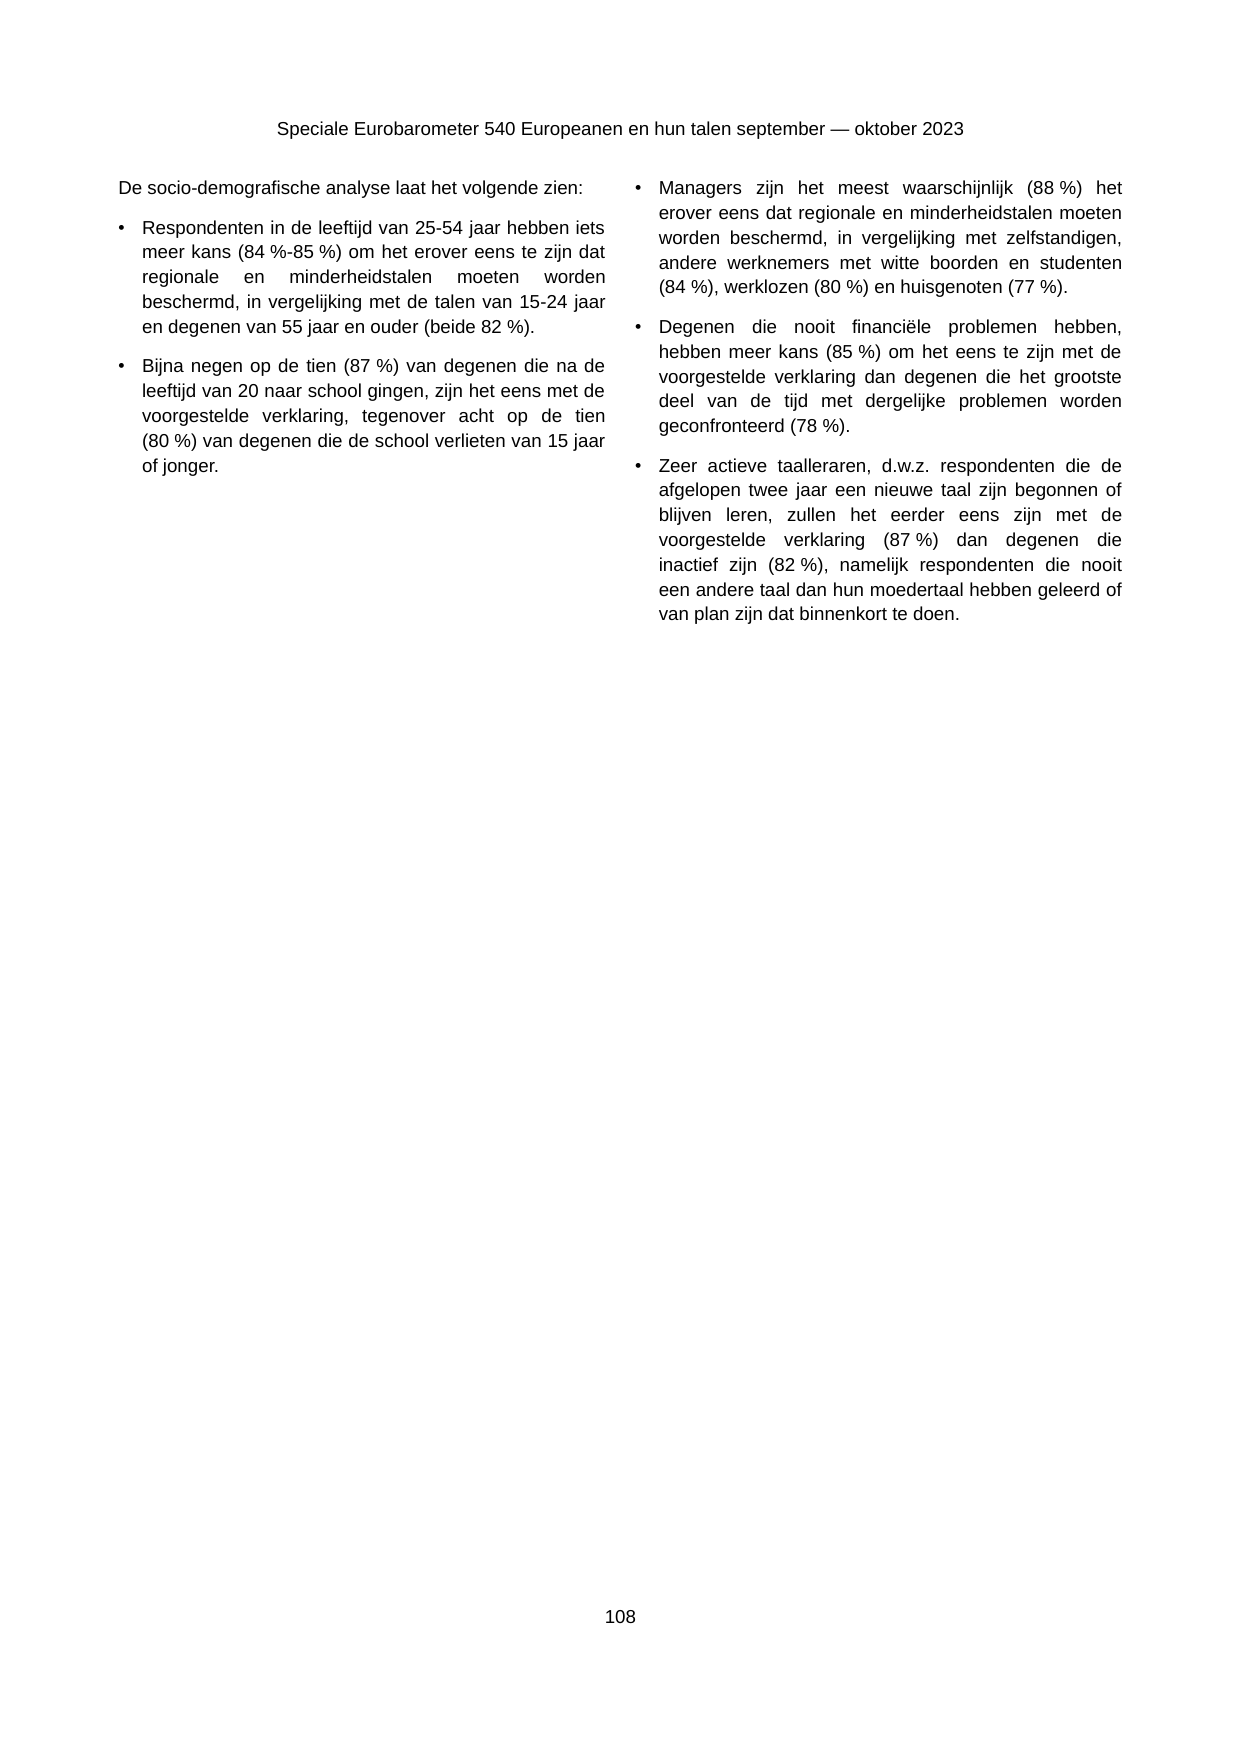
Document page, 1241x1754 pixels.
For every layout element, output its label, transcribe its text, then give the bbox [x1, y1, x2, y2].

list Managers zijn het meest waarschijnlijk (88 %) het erover eens dat regionale en minderheidstalen moeten worden beschermd, in vergelijking met zelfstandigen, andere werknemers met witte boorden en studenten (84 %), werklozen (80 %) en huisgenoten (77 %). [635, 177, 1122, 298]
text De socio-demografische analyse laat het volgende zien: [118, 177, 605, 199]
list Bijna negen op de tien (87 %) van degenen die na de leeftijd van 20 naar school gingen, zijn het eens met de voorgestelde verklaring, tegenover acht op de tien (80 %) van degenen die de school verlieten van 15 jaar of jonger. [118, 355, 605, 476]
list Respondenten in de leeftijd van 25-54 jaar hebben iets meer kans (84 %-85 %) om het erover eens te zijn dat regionale en minderheidstalen moeten worden beschermd, in vergelijking met de talen van 15-24 jaar en degenen van 55 jaar en ouder (beide 82 %). [118, 216, 605, 337]
list Zeer actieve taalleraren, d.w.z. respondenten die de afgelopen twee jaar een nieuwe taal zijn begonnen of blijven leren, zullen het eerder eens zijn met de voorgestelde verklaring (87 %) dan degenen die inactief zijn (82 %), namelijk respondenten die nooit een andere taal dan hun moedertaal hebben geleerd of van plan zijn dat binnenkort te doen. [635, 454, 1122, 625]
list Degenen die nooit financiële problemen hebben, hebben meer kans (85 %) om het eens te zijn met de voorgestelde verklaring dan degenen die het grootste deel van de tijd met dergelijke problemen worden geconfronteerd (78 %). [635, 316, 1122, 437]
